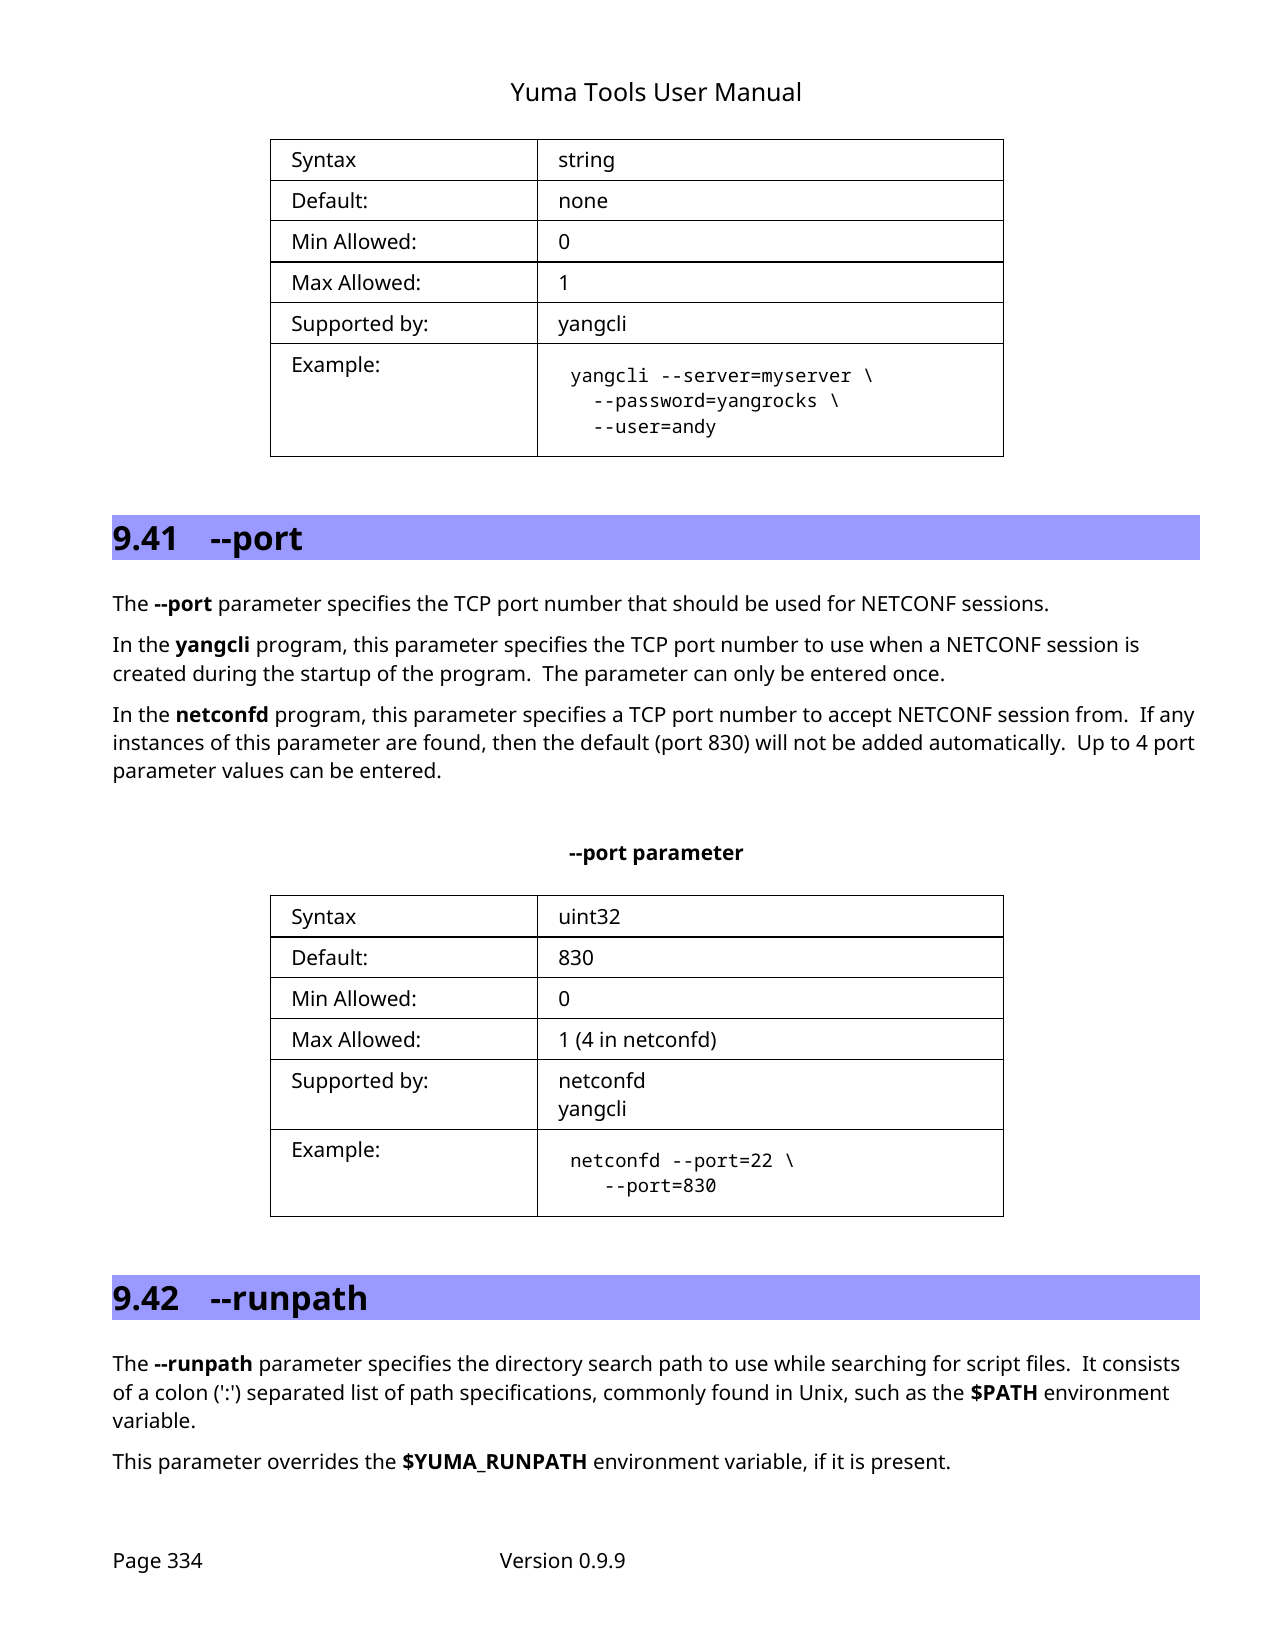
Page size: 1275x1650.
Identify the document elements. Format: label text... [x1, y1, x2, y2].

table_cell 1 [538, 263, 1003, 302]
text The --port parameter specifies the TCP port number that should be used for NETCONF sessions. [112, 589, 1200, 618]
table_cell yangcli --server=myserver \ --password=yangrocks \ --user=andy [538, 344, 1003, 456]
table_cell 0 [538, 978, 1003, 1018]
table_cell Max Allowed: [271, 263, 537, 302]
table_cell none [538, 181, 1003, 220]
subtitle --runpath [112, 1275, 1200, 1320]
text In the yangcli program, this parameter specifies the TCP port number to use when a NETCONF session is created during the startup of the program. The parameter can only be entered once. [112, 630, 1200, 687]
table_header string [538, 140, 1003, 179]
table_cell Default: [271, 938, 537, 977]
table_cell Max Allowed: [271, 1019, 537, 1059]
table_header Syntax [271, 140, 537, 179]
subtitle --port [112, 515, 1200, 560]
table_cell yangcli [538, 303, 1003, 343]
table_header Syntax [271, 896, 537, 936]
table_cell 830 [538, 938, 1003, 977]
table_cell 0 [538, 221, 1003, 261]
table_cell Example: [271, 1130, 537, 1216]
table_cell Supported by: [271, 1060, 537, 1128]
table_cell Min Allowed: [271, 978, 537, 1018]
table_cell Example: [271, 344, 537, 456]
subtitle --port parameter [127, 838, 1185, 867]
text In the netconfd program, this parameter specifies a TCP port number to accept NETCONF session from. If any instances of this parameter are found, then the default (port 830) will not be added automatically. Up to 4 port parameter values can be entered. [112, 700, 1200, 785]
table_cell Default: [271, 181, 537, 220]
table_cell Supported by: [271, 303, 537, 343]
table_header uint32 [538, 896, 1003, 936]
table_cell netconfd yangcli [538, 1060, 1003, 1128]
text This parameter overrides the $YUMA_RUNPATH environment variable, if it is present. [112, 1447, 1200, 1476]
table_cell Min Allowed: [271, 221, 537, 261]
text The --runpath parameter specifies the directory search path to use while searching for script files. It consists of a colon (':') separated list of path specifications, commonly found in Unix, such as the $PATH environment variable. [112, 1349, 1200, 1434]
table_cell netconfd --port=22 \ --port=830 [538, 1130, 1003, 1216]
table_cell 1 (4 in netconfd) [538, 1019, 1003, 1059]
